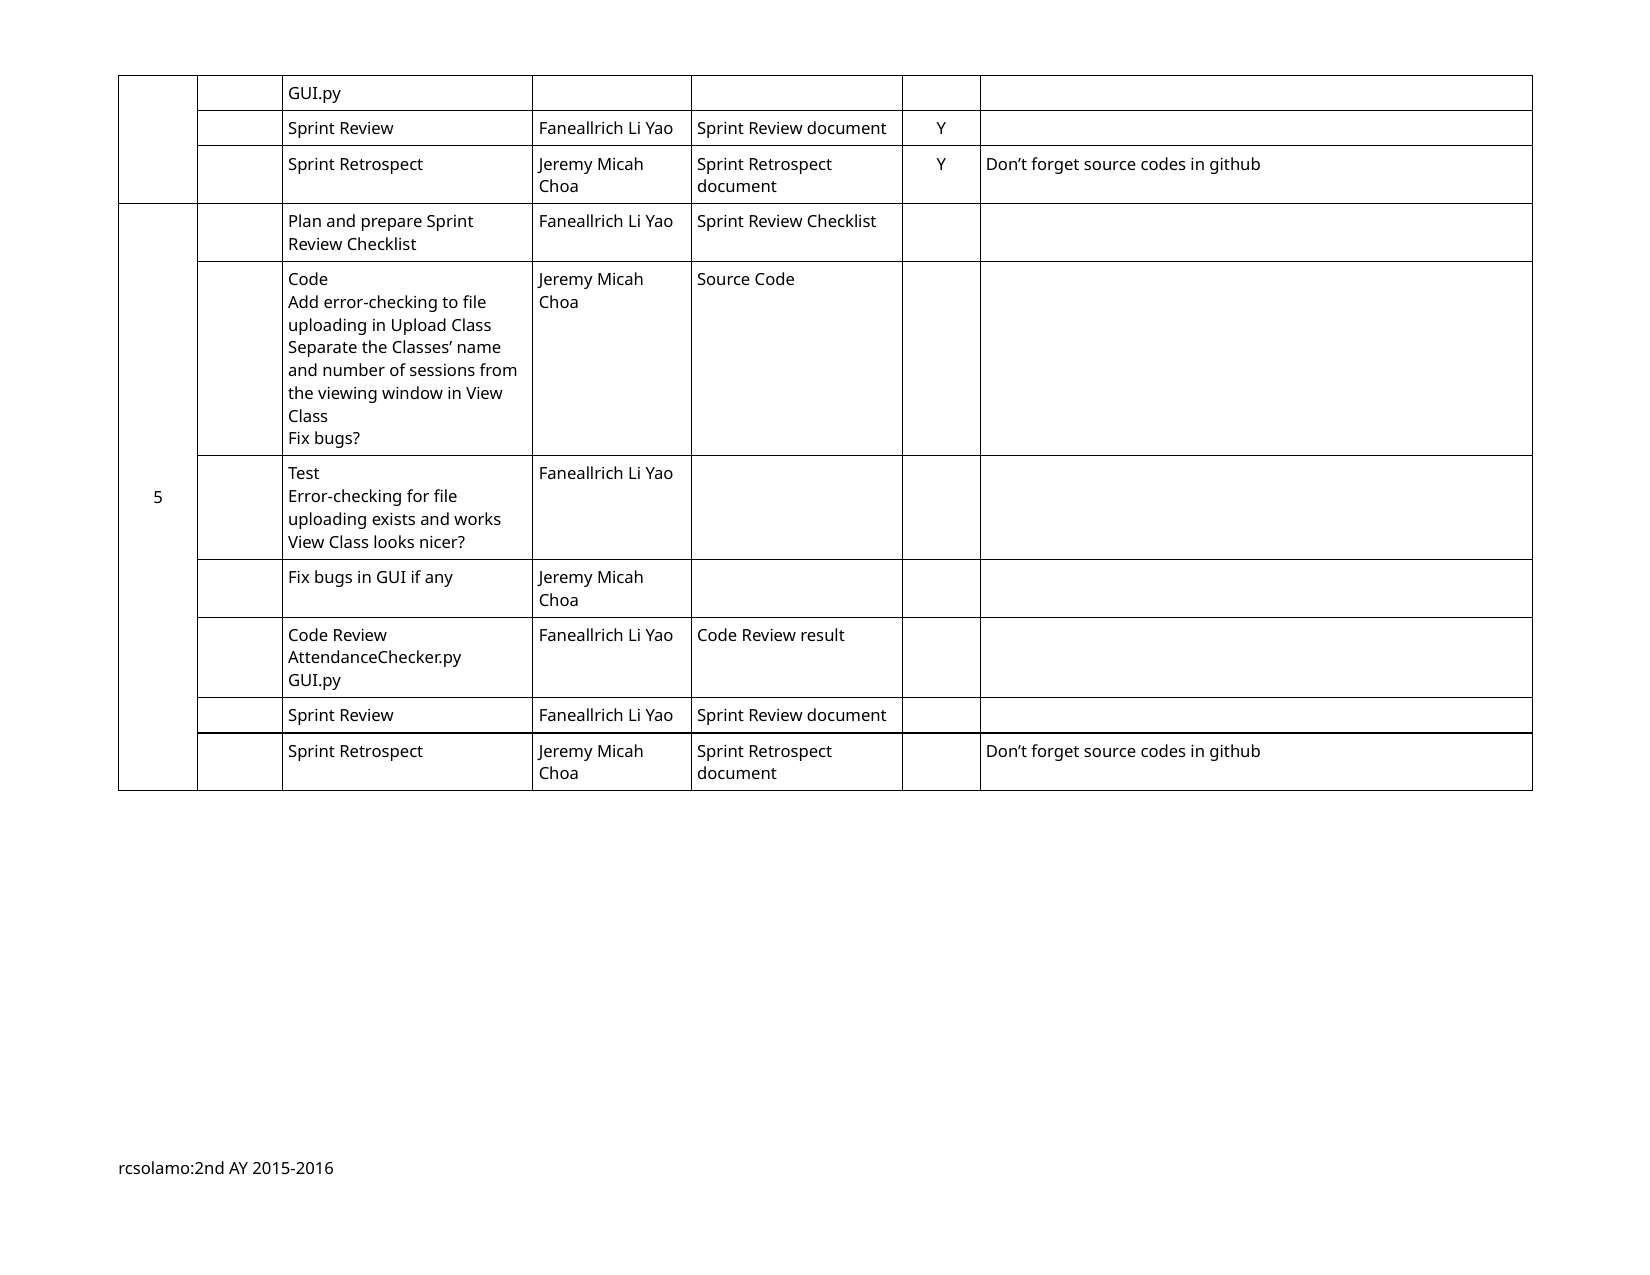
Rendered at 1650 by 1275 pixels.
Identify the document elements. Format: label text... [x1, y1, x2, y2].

table_cell Code Add error-checking to file uploading in Upload Class Separate the Classes’ name and number of sessions from the viewing window in View Class Fix bugs? [283, 262, 532, 455]
table_cell [198, 698, 282, 732]
table_cell Faneallrich Li Yao [533, 456, 691, 559]
table_cell [981, 262, 1532, 455]
table_cell [981, 618, 1532, 697]
table_cell [903, 204, 980, 261]
table_cell Test Error-checking for file uploading exists and works View Class looks nicer? [283, 456, 532, 559]
table_cell [198, 204, 282, 261]
table_cell [903, 734, 980, 790]
table_cell [198, 262, 282, 455]
table_cell Sprint Review [283, 698, 532, 732]
table_cell Jeremy Micah Choa [533, 146, 691, 203]
table_cell [198, 146, 282, 203]
table_cell Plan and prepare Sprint Review Checklist [283, 204, 532, 261]
table_cell GUI.py [283, 76, 532, 110]
table_cell Sprint Review document [692, 111, 902, 145]
table_cell [692, 560, 902, 617]
table_cell [692, 456, 902, 559]
table_cell Faneallrich Li Yao [533, 698, 691, 732]
table_cell Sprint Review [283, 111, 532, 145]
table_cell Faneallrich Li Yao [533, 618, 691, 697]
table_cell Sprint Review document [692, 698, 902, 732]
table_cell [198, 111, 282, 145]
table_cell [119, 76, 197, 203]
table_cell Sprint Retrospect [283, 734, 532, 790]
table_cell [903, 698, 980, 732]
table_cell Fix bugs in GUI if any [283, 560, 532, 617]
table_cell Jeremy Micah Choa [533, 262, 691, 455]
table_cell Don’t forget source codes in github [981, 734, 1532, 790]
table_cell [692, 76, 902, 110]
table_cell 5 [119, 204, 197, 790]
table_cell [198, 456, 282, 559]
table_cell [198, 734, 282, 790]
table_cell [903, 262, 980, 455]
table_cell Faneallrich Li Yao [533, 204, 691, 261]
table_cell [903, 560, 980, 617]
table_cell Y [903, 111, 980, 145]
table_cell [903, 618, 980, 697]
table_cell [198, 76, 282, 110]
table_cell Sprint Retrospect [283, 146, 532, 203]
table_cell Sprint Review Checklist [692, 204, 902, 261]
table_cell Sprint Retrospect document [692, 146, 902, 203]
table_cell [533, 76, 691, 110]
table_cell [903, 76, 980, 110]
table_cell [981, 698, 1532, 732]
table_cell [981, 204, 1532, 261]
table_cell Sprint Retrospect document [692, 734, 902, 790]
table_cell [903, 456, 980, 559]
table_cell [198, 560, 282, 617]
table_cell [981, 560, 1532, 617]
table_cell Jeremy Micah Choa [533, 734, 691, 790]
table_cell Don’t forget source codes in github [981, 146, 1532, 203]
table_cell Y [903, 146, 980, 203]
table_cell Source Code [692, 262, 902, 455]
table_cell Code Review AttendanceChecker.py GUI.py [283, 618, 532, 697]
table_cell Faneallrich Li Yao [533, 111, 691, 145]
table_cell Jeremy Micah Choa [533, 560, 691, 617]
table_cell [981, 111, 1532, 145]
table_cell [981, 456, 1532, 559]
table_cell [981, 76, 1532, 110]
table_cell Code Review result [692, 618, 902, 697]
table_cell [198, 618, 282, 697]
